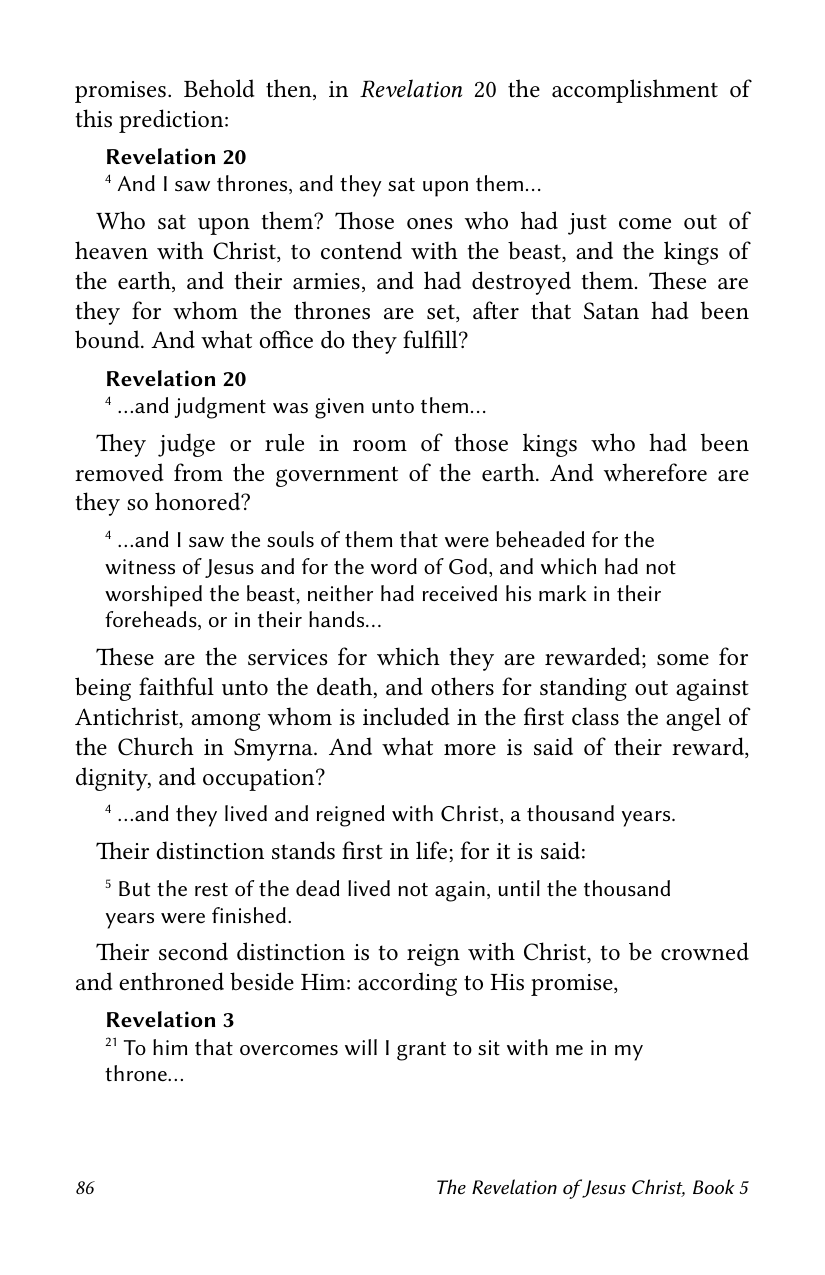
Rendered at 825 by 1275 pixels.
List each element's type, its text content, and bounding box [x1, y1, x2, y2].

text promises. Behold then, in Revelation 20 the accomplishment of this prediction: [75, 75, 750, 133]
text These are the services for which they are rewarded; some for being faithful unto the death, and others for standing out against Antichrist, among whom is included in the first class the angel of the Church in Smyrna. And what more is said of their reward, dignity, and occupation? [75, 643, 750, 791]
text Their second distinction is to reign with Christ, to be crowned and enthroned beside Him: according to His promise, [75, 938, 750, 997]
text Revelation 20 [105, 144, 750, 170]
text Who sat upon them? Those ones who had just come out of heaven with Christ, to contend with the beast, and the kings of the earth, and their armies, and had destroyed them. These are they for whom the thrones are set, after that Satan had been bound. And what office do they fulfill? [75, 207, 750, 355]
text 4 And I saw thrones, and they sat upon them... [105, 171, 720, 197]
text They judge or rule in room of those kings who had been removed from the government of the earth. And wherefore are they so honored? [75, 429, 750, 517]
text Revelation 20 [105, 365, 750, 392]
text 21 To him that overcomes will I grant to sit with me in my throne... [105, 1034, 720, 1087]
text 4 ...and I saw the souls of them that were beheaded for the witness of Jesus and for the word of God, and which had not worshiped the beast, neither had received his mark in their foreheads, or in their hands... [105, 527, 720, 633]
text Revelation 3 [105, 1007, 750, 1033]
text 4 ...and judgment was given unto them... [105, 393, 720, 419]
text Their distinction stands first in life; for it is said: [75, 837, 750, 866]
text 4 ...and they lived and reigned with Christ, a thousand years. [105, 801, 720, 827]
text 5 But the rest of the dead lived not again, until the thousand years were finished. [105, 876, 720, 929]
